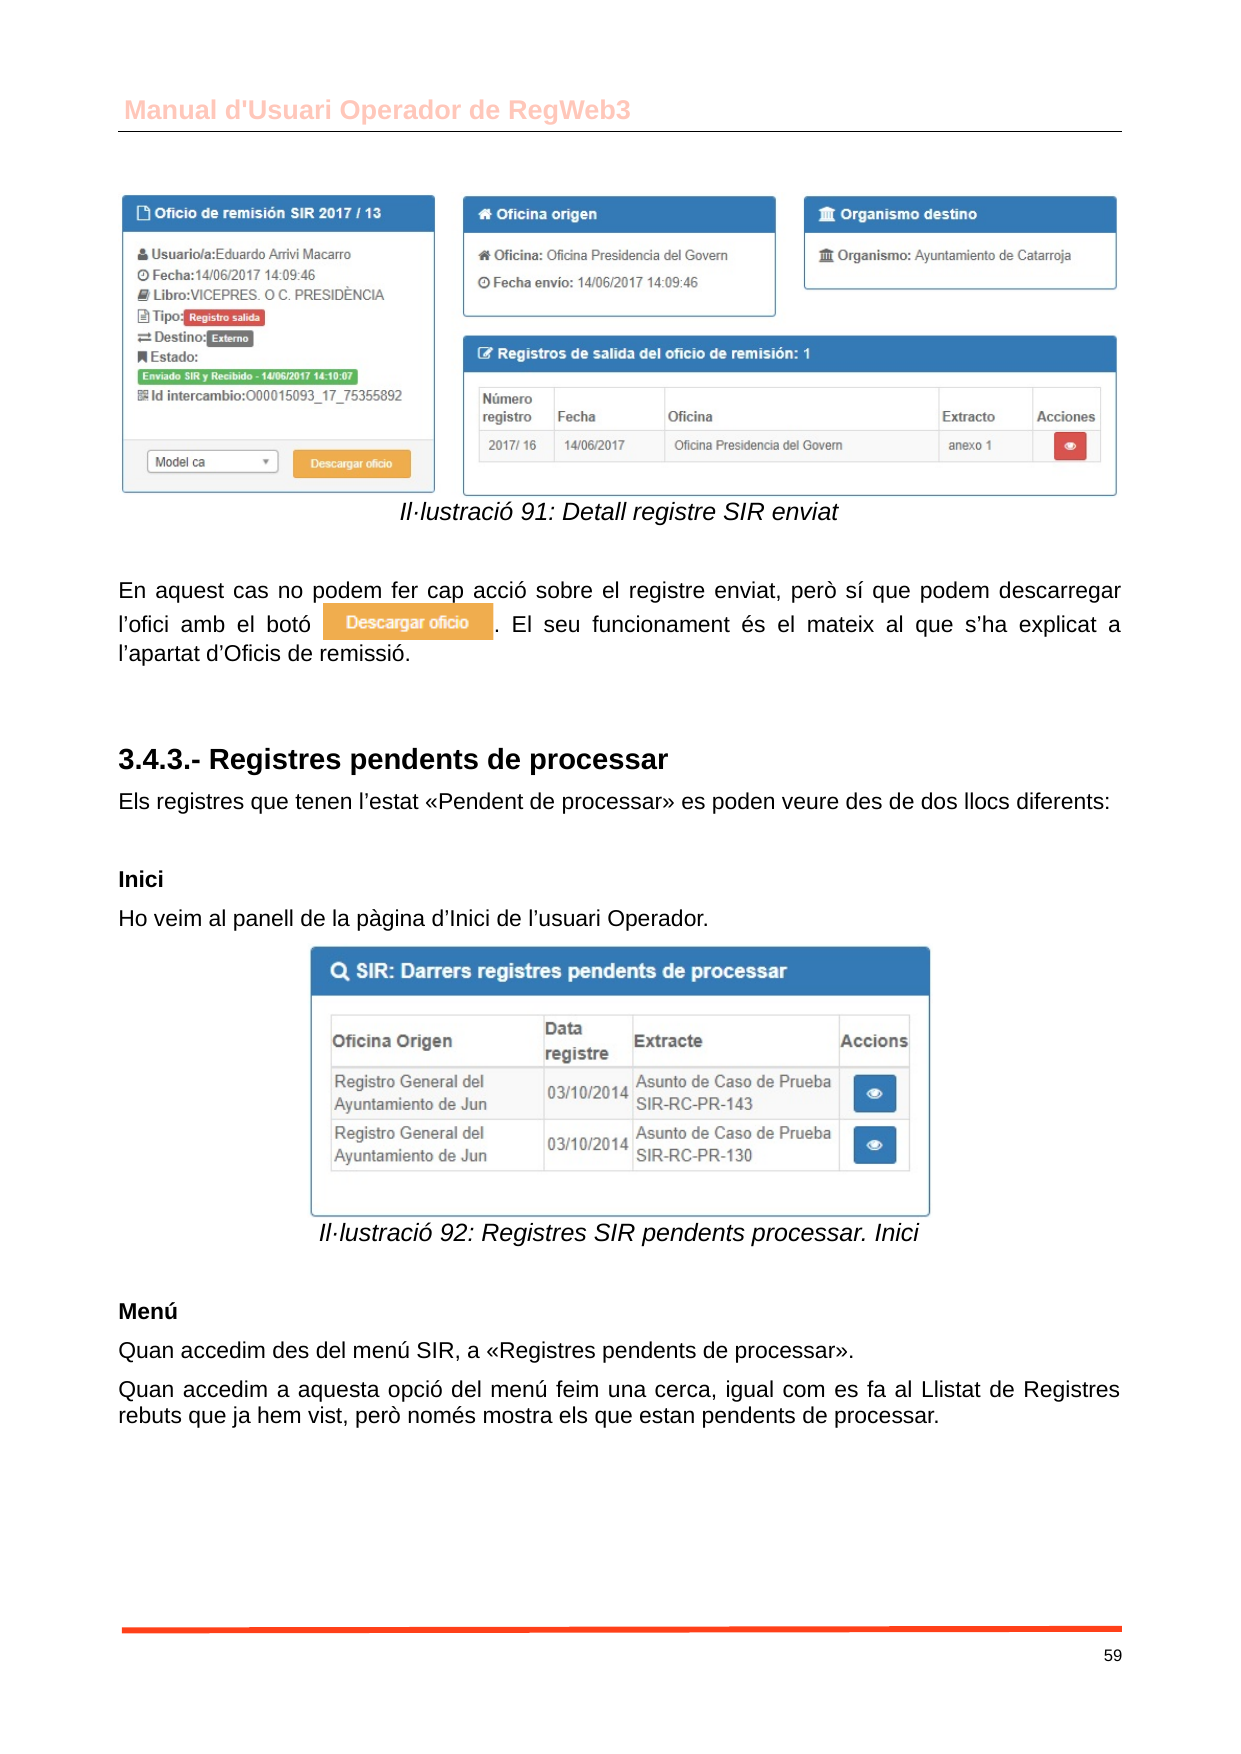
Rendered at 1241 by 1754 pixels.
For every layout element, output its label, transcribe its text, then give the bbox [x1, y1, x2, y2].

subtitle Registres pendents de processar [118, 742, 1122, 776]
text En aquest cas no podem fer cap acció sobre el registre enviat, però sí que podem descarregar l’ofici amb el botó . El seu funcionament és el mateix al que s’ha explicat a l’apartat d’Oficis de remissió. [118, 577, 1122, 666]
text Els registres que tenen l’estat «Pendent de processar» es poden veure des de dos llocs diferents: [118, 788, 1122, 815]
picture [323, 603, 494, 640]
text Quan accedim des del menú SIR, a «Registres pendents de processar». [118, 1337, 1122, 1363]
text Ho veim al panell de la pàgina d’Inici de l’usuari Operador. [118, 905, 1122, 931]
text Inici [118, 866, 1122, 892]
text Quan accedim a aquesta opció del menú feim una cerca, igual com es fa al Llistat de Registres rebuts que ja hem vist, però només mostra els que estan pendents de processar. [118, 1376, 1122, 1428]
list Il·lustració 91: Detall registre SIR enviat [118, 498, 1122, 526]
picture [307, 943, 934, 1218]
list Il·lustració 92: Registres SIR pendents processar. Inici [118, 1218, 1122, 1247]
picture [118, 192, 1123, 498]
text Menú [118, 1298, 1122, 1324]
